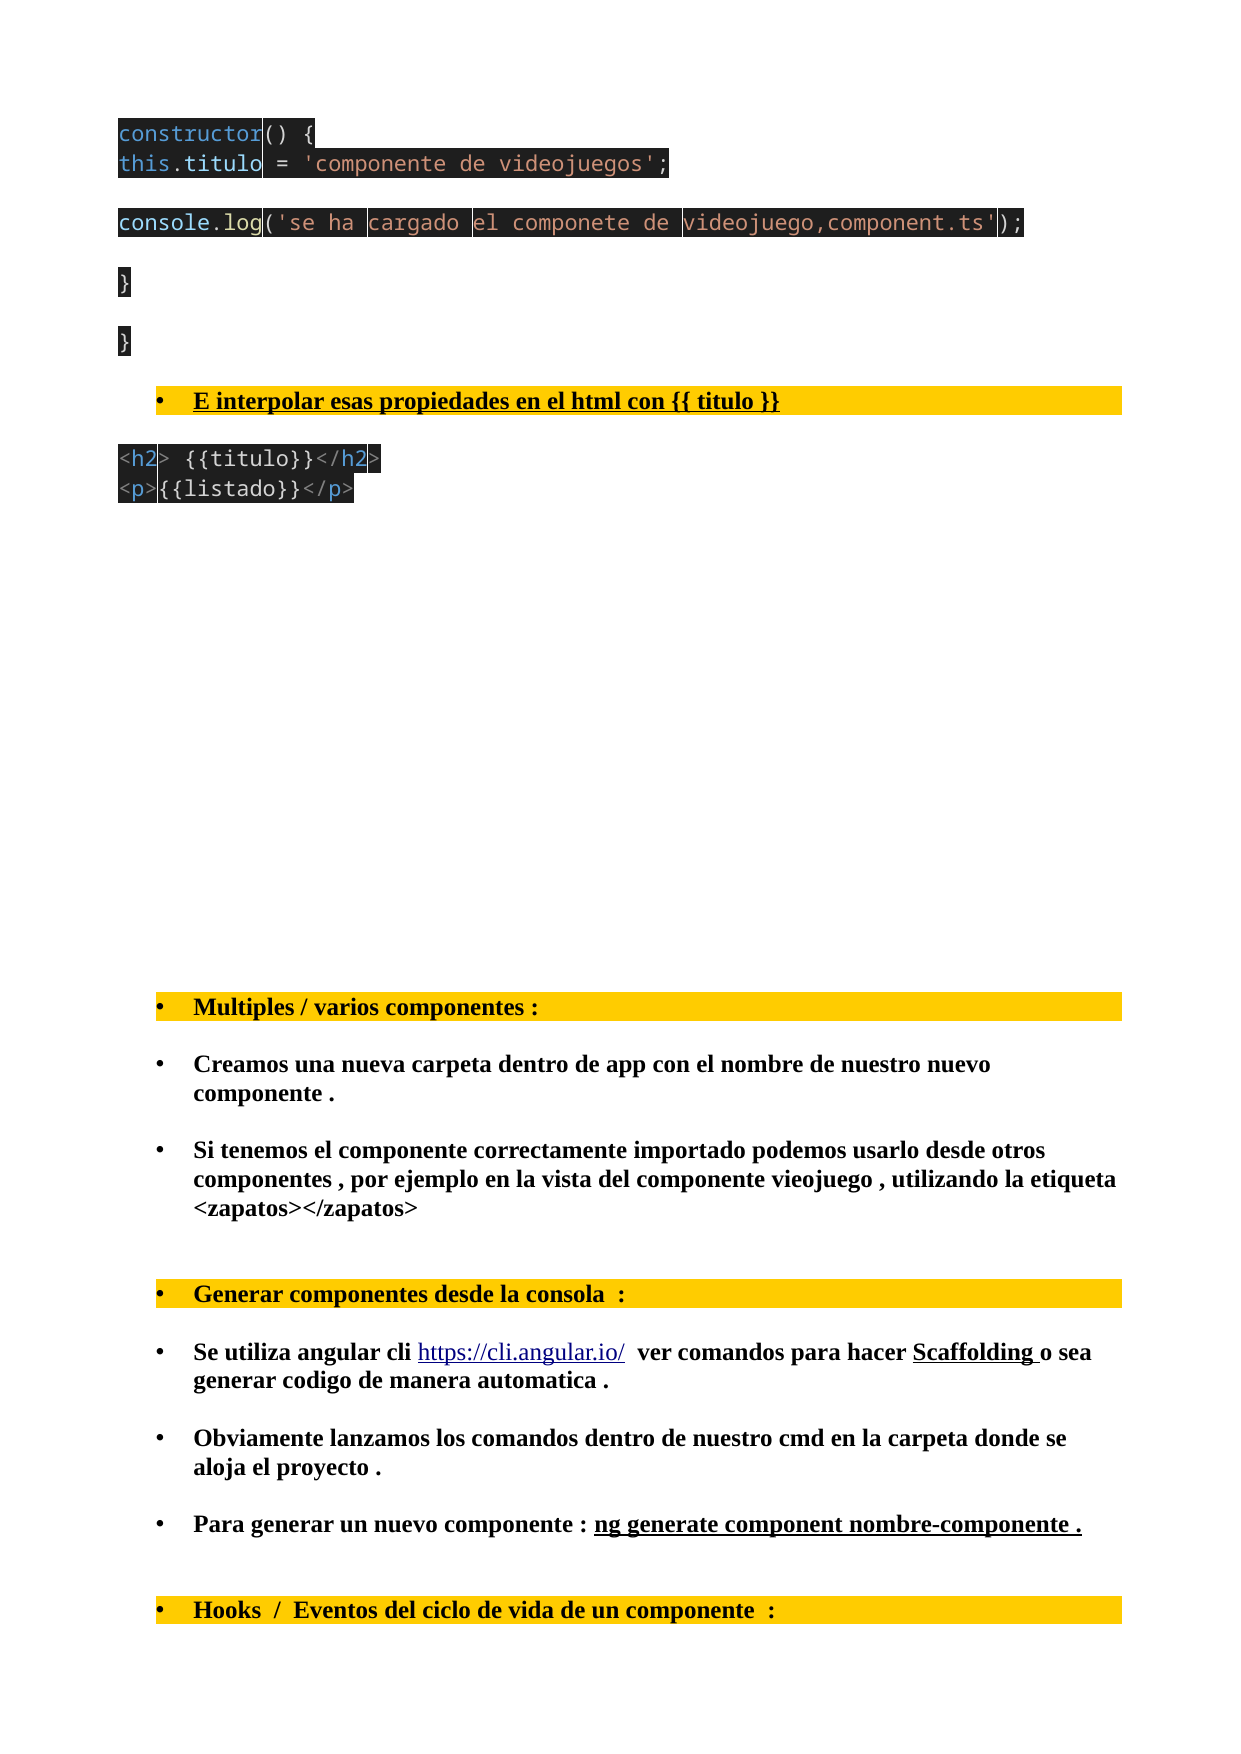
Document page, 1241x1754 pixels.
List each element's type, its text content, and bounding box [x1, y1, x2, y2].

list Para generar un nuevo componente : ng generate component nombre-componente . [156, 1509, 1122, 1538]
text <h2> {{titulo}}</h2> [118, 443, 1122, 473]
list Hooks / Eventos del ciclo de vida de un componente : [156, 1596, 1122, 1624]
text } [118, 326, 1122, 356]
list Creamos una nueva carpeta dentro de app con el nombre de nuestro nuevo componente . [156, 1049, 1122, 1107]
list E interpolar esas propiedades en el html con {{ titulo }} [156, 386, 1122, 415]
text console.log('se ha cargado el componete de videojuego,component.ts'); [118, 207, 1122, 237]
list Multiples / varios componentes : [156, 992, 1122, 1021]
list Si tenemos el componente correctamente importado podemos usarlo desde otros componentes , por ejemplo en la vista del componente vieojuego , utilizando la etiqueta <zapatos></zapatos> [156, 1136, 1122, 1222]
text } [118, 267, 1122, 297]
list Se utiliza angular cli https://cli.angular.io/ ver comandos para hacer Scaffolding o sea generar codigo de manera automatica . [156, 1337, 1122, 1394]
list Generar componentes desde la consola : [156, 1279, 1122, 1308]
list Obviamente lanzamos los comandos dentro de nuestro cmd en la carpeta donde se aloja el proyecto . [156, 1423, 1122, 1481]
text constructor() { [118, 118, 1122, 148]
text this.titulo = 'componente de videojuegos'; [118, 148, 1122, 178]
text <p>{{listado}}</p> [118, 473, 1122, 503]
